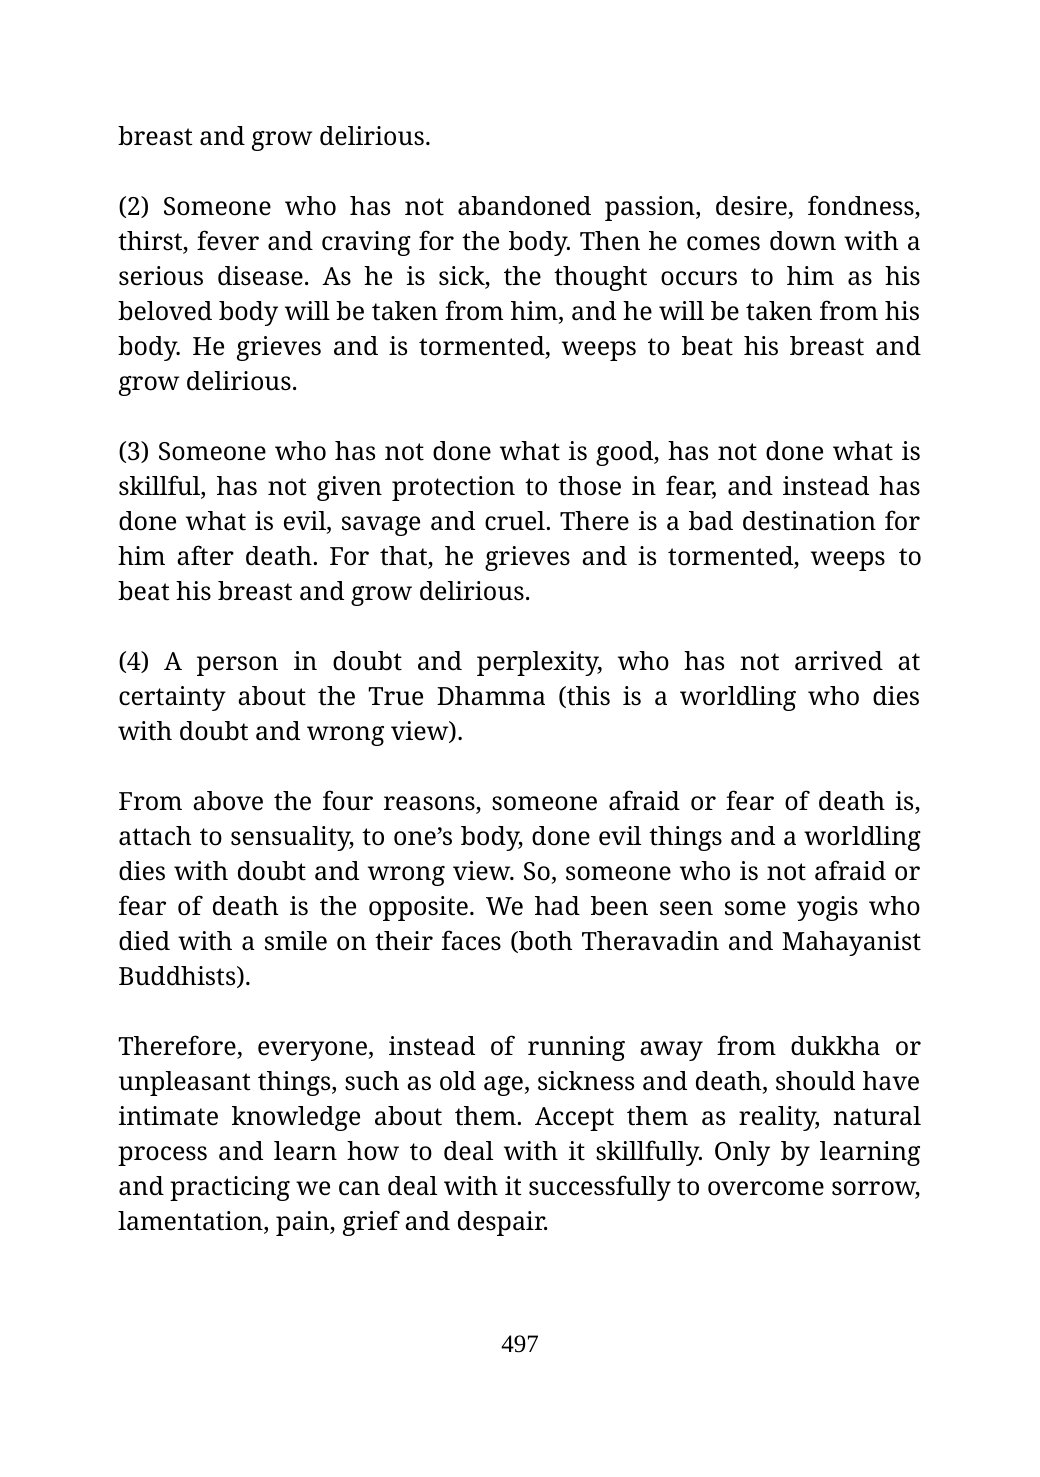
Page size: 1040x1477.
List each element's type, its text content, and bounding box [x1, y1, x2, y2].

text breast and grow delirious. (2) Someone who has not abandoned passion, desire, fondness, thirst, fever and craving for the body. Then he comes down with a serious disease. As he is sick, the thought occurs to him as his beloved body will be taken from him, and he will be taken from his body. He grieves and is tormented, weeps to beat his breast and grow delirious. (3) Someone who has not done what is good, has not done what is skillful, has not given protection to those in fear, and instead has done what is evil, savage and cruel. There is a bad destination for him after death. For that, he grieves and is tormented, weeps to beat his breast and grow delirious. (4) A person in doubt and perplexity, who has not arrived at certainty about the True Dhamma (this is a worldling who dies with doubt and wrong view). From above the four reasons, someone afraid or fear of death is, attach to sensuality, to one’s body, done evil things and a worldling dies with doubt and wrong view. So, someone who is not afraid or fear of death is the opposite. We had been seen some yogis who died with a smile on their faces (both Theravadin and Mahayanist Buddhists). Therefore, everyone, instead of running away from dukkha or unpleasant things, such as old age, sickness and death, should have intimate knowledge about them. Accept them as reality, natural process and learn how to deal with it skillfully. Only by learning and practicing we can deal with it successfully to overcome sorrow, lamentation, pain, grief and despair. [118, 118, 922, 1273]
